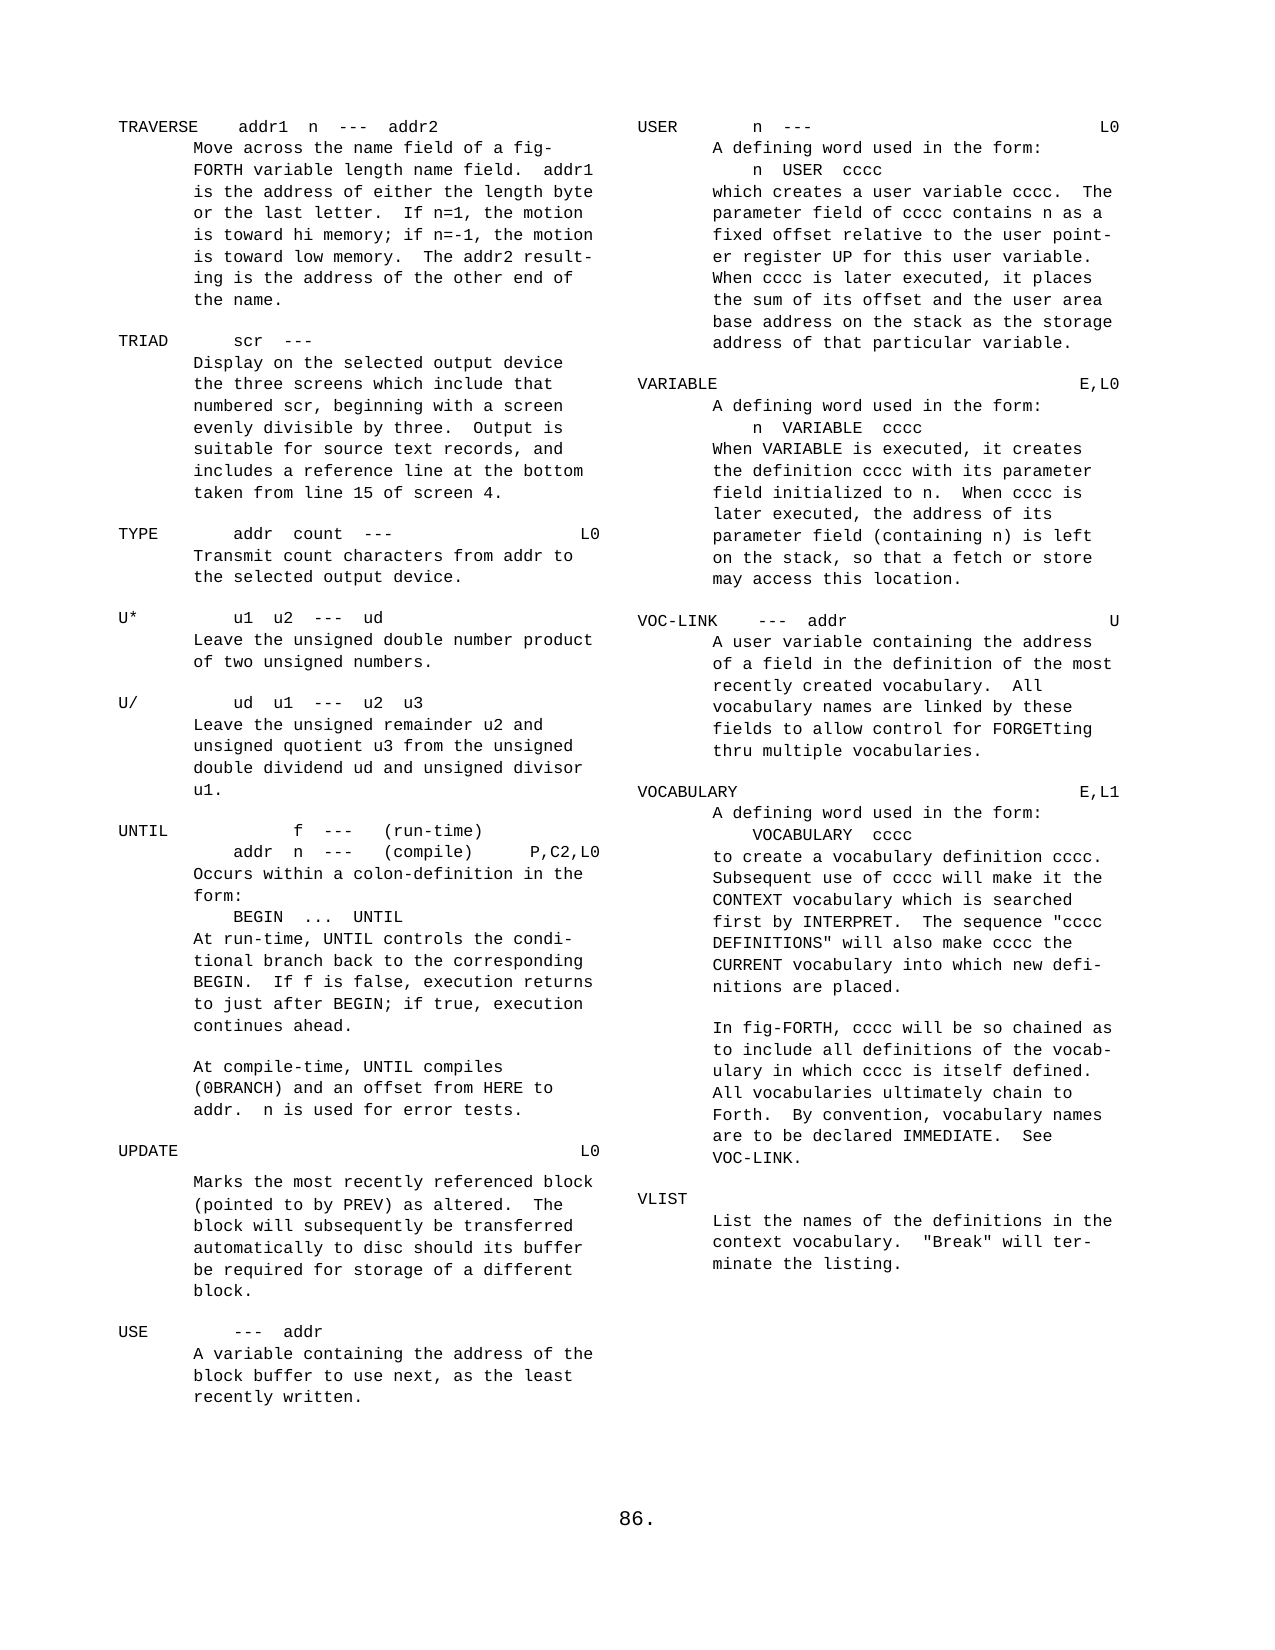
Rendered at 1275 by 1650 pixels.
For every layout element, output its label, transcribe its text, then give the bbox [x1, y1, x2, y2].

text Occurs within a colon-definition in the form: [118, 866, 600, 906]
text List the names of the definitions in the context vocabulary. "Break" will ter­minate the listing. [637, 1212, 1119, 1274]
text A variable containing the address of the block buffer to use next, as the least recently written. [118, 1346, 600, 1408]
text TYPE addr count --- L0 [118, 525, 600, 544]
text A user variable containing the address of a field in the definition of the most recently created vocabulary. All vocabulary names are linked by these fields to allow control for FORGETting thru multiple vocabularies. [637, 634, 1119, 761]
text addr n --- (compile) P,C2,L0 [118, 844, 600, 863]
text Transmit count characters from addr to the selected output device. [118, 547, 600, 588]
text USER n --- L0 [637, 118, 1119, 137]
text In fig-FORTH, cccc will be so chained as to include all definitions of the vocab­ulary in which cccc is itself defined. All vocabularies ultimately chain to Forth. By convention, vocabulary names are to be declared IMMEDIATE. See [637, 1019, 1119, 1147]
text VOCABULARY E,L1 [637, 783, 1119, 802]
text U* u1 u2 --- ud [118, 610, 600, 629]
text UPDATE L0 [118, 1143, 600, 1162]
text VARIABLE E,L0 [637, 376, 1119, 395]
text TRAVERSE addr1 n --- addr2 [118, 118, 600, 137]
text A defining word used in the form: [637, 398, 1119, 416]
text USE --- addr [118, 1324, 600, 1343]
text BEGIN ... UNTIL [118, 909, 600, 928]
text n VARIABLE cccc [637, 419, 1119, 438]
text At compile-time, UNTIL compiles (0BRANCH) and an offset from HERE to addr. n is used for error tests. [118, 1058, 600, 1121]
text TRIAD scr --- [118, 333, 600, 351]
text n USER cccc [637, 161, 1119, 180]
text which creates a user variable cccc. The parameter field of cccc contains n as a fixed offset relative to the user point­er register UP for this user variable. When cccc is later executed, it places the sum of its offset and the user area base address on the stack as the storage address of that particular variable. [637, 183, 1119, 354]
text VOCABULARY cccc [637, 827, 1119, 845]
text Move across the name field of a fig-FORTH variable length name field. addr1 is the address of either the length byte or the last letter. If n=1, the motion is toward hi memory; if n=-1, the motion is toward low memory. The addr2 result-ing is the address of the other end of the name. [118, 140, 600, 310]
text At run-time, UNTIL controls the condi­tional branch back to the corresponding BEGIN. If f is false, execution returns to just after BEGIN; if true, execution continues ahead. [118, 931, 600, 1036]
text A defining word used in the form: [637, 805, 1119, 824]
text A defining word used in the form: [637, 140, 1119, 159]
text VOC-LINK. [637, 1149, 1119, 1168]
text UNTIL f --- (run-time) [118, 822, 600, 841]
text Marks the most recently referenced block (pointed to by PREV) as altered. The block will subsequently be transferred automatically to disc should its buffer be required for storage of a different block. [118, 1164, 600, 1302]
text Display on the selected output device the three screens which include that numbered scr, beginning with a screen evenly divisible by three. Output is suitable for source text records, and includes a reference line at the bottom taken from line 15 of screen 4. [118, 354, 600, 503]
text VOC-LINK --- addr U [637, 612, 1119, 631]
text Leave the unsigned double number product of two unsigned numbers. [118, 632, 600, 672]
text When VARIABLE is executed, it creates the definition cccc with its parameter field initialized to n. When cccc is later executed, the address of its parameter field (containing n) is left on the stack, so that a fetch or store may access this location. [637, 441, 1119, 590]
text U/ ud u1 --- u2 u3 [118, 694, 600, 713]
text VLIST [637, 1191, 1119, 1209]
text to create a vocabulary definition cccc. Subsequent use of cccc will make it the CONTEXT vocabulary which is searched first by INTERPRET. The sequence "cccc DEFINITIONS" will also make cccc the CURRENT vocabulary into which new defi­nitions are placed. [637, 848, 1119, 997]
text Leave the unsigned remainder u2 and unsigned quotient u3 from the unsigned double dividend ud and unsigned divisor u1. [118, 716, 600, 800]
